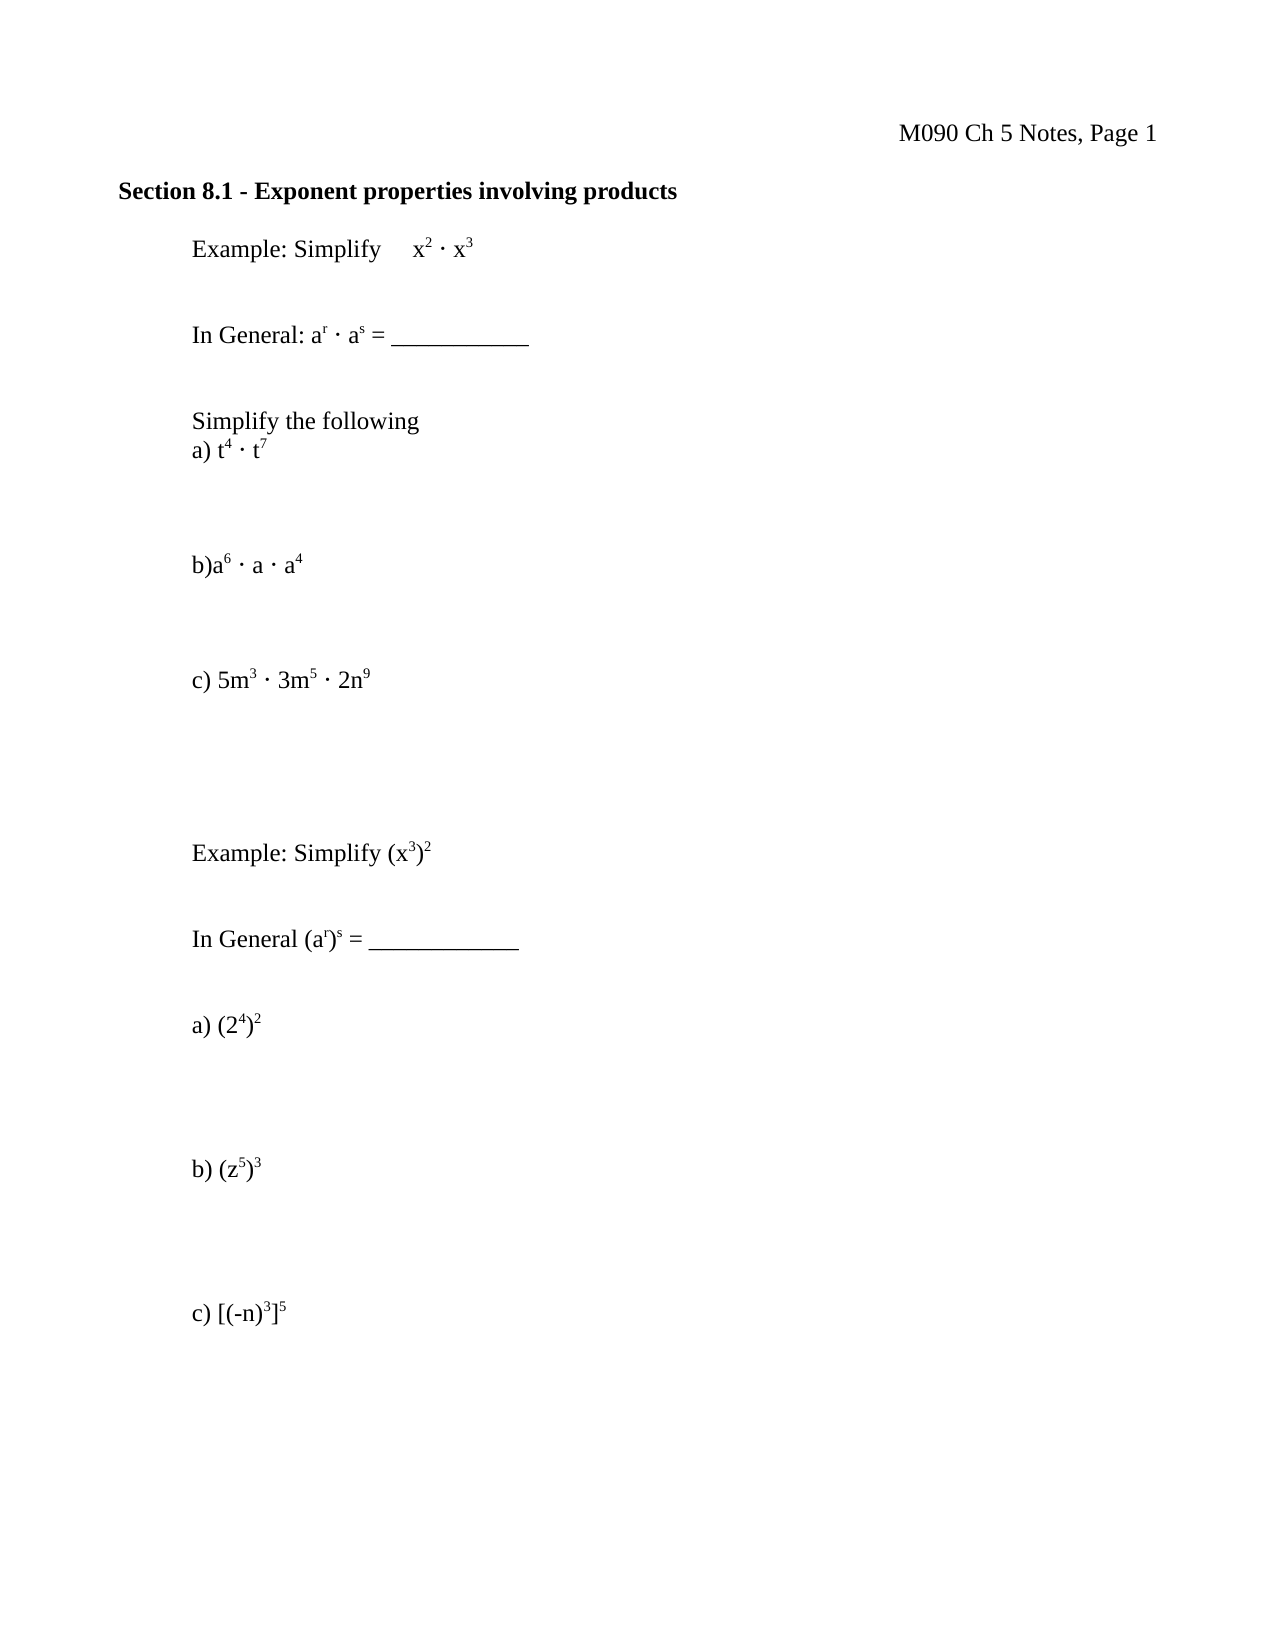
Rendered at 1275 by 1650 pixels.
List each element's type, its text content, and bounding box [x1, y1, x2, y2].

text b)a6 ⋅ a ⋅ a4 [118, 550, 1157, 579]
text c) 5m3 ⋅ 3m5 ⋅ 2n9 [118, 665, 1157, 694]
text Example: Simplify x2 ⋅ x3 [118, 234, 1157, 263]
text a) (24)2 [118, 1010, 1157, 1039]
text a) t4 ⋅ t7 [118, 435, 1157, 464]
text Example: Simplify (x3)2 [118, 838, 1157, 866]
text b) (z5)3 [118, 1154, 1157, 1183]
text Simplify the following [118, 406, 1157, 435]
text In General: ar ⋅ as = ___________ [118, 320, 1157, 349]
text In General (ar)s = ____________ [118, 924, 1157, 953]
text Section 8.1 - Exponent properties involving products [118, 176, 1157, 205]
text c) [(-n)3]5 [118, 1298, 1157, 1326]
